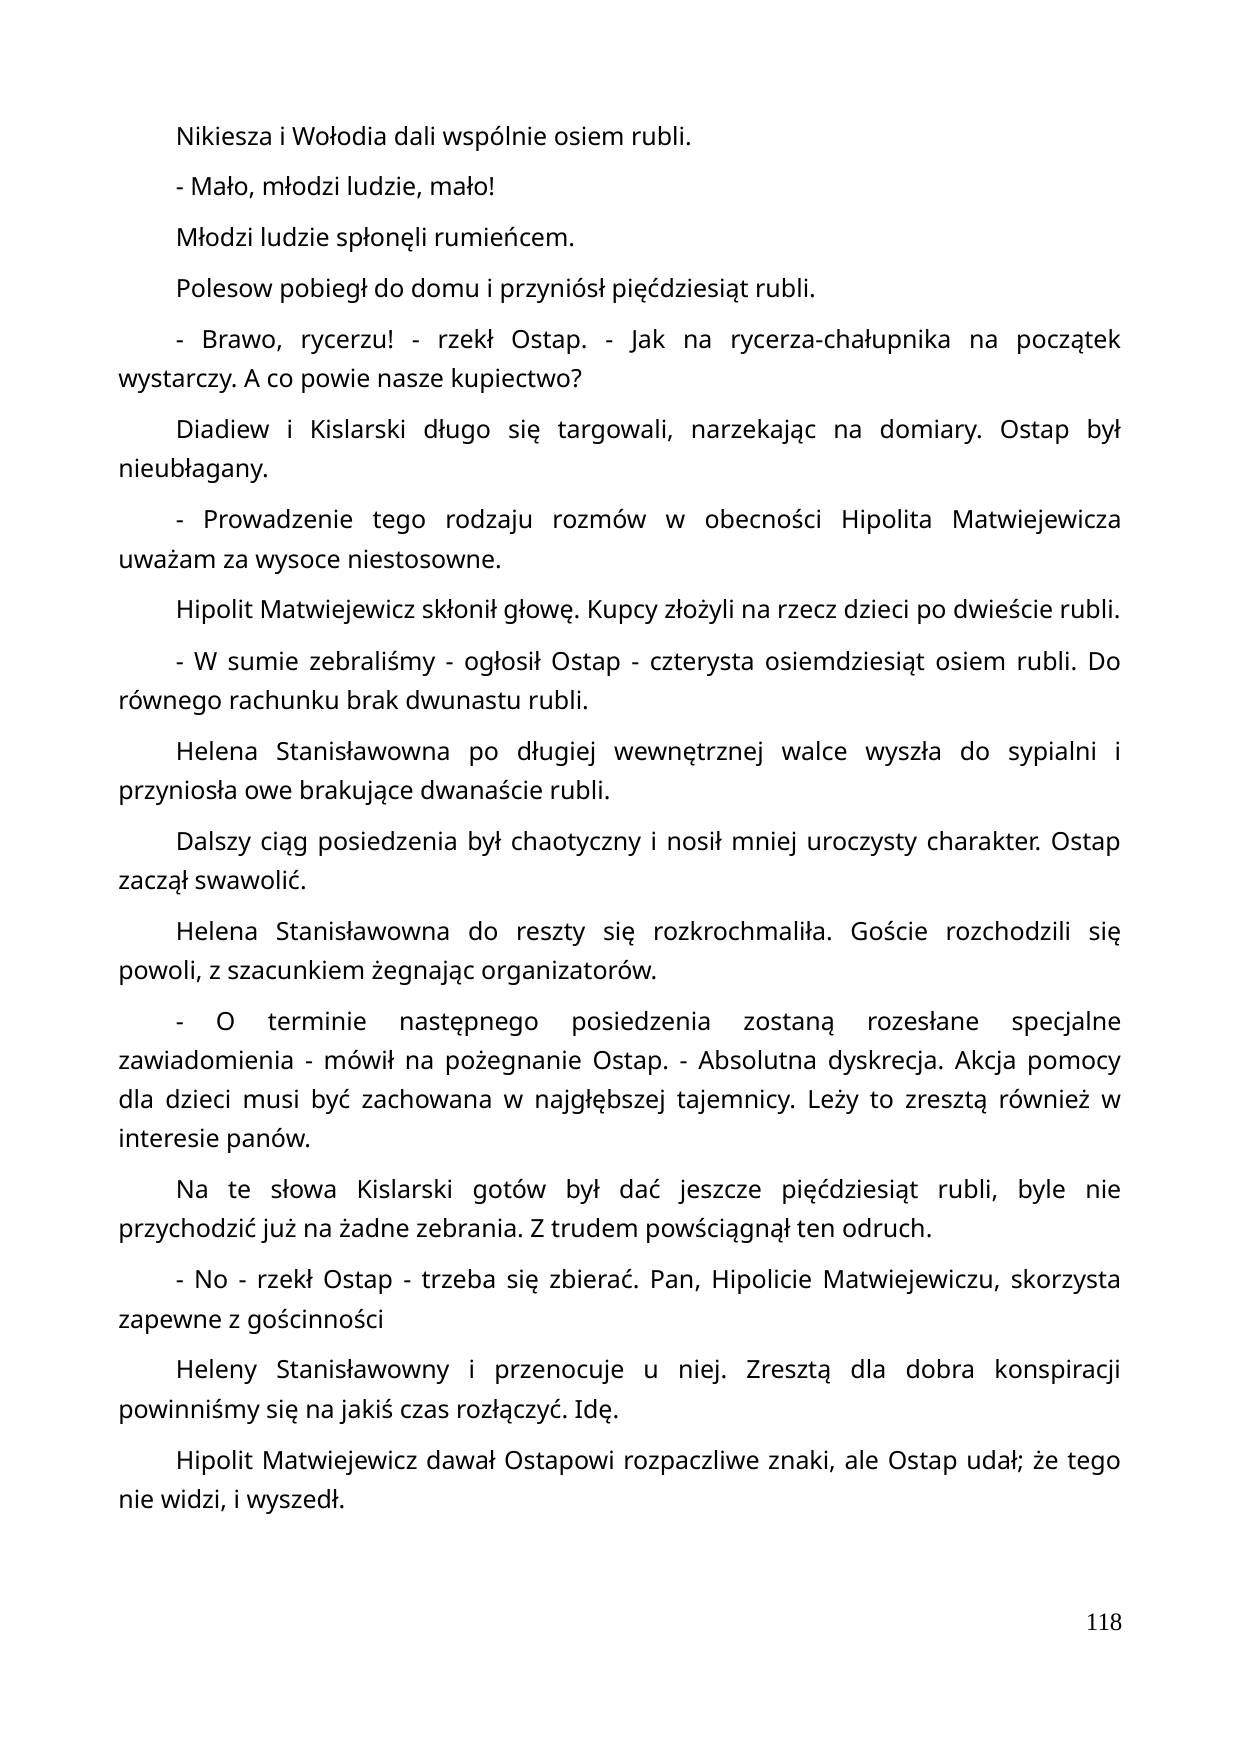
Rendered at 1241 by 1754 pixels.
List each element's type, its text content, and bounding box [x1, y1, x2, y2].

text Polesow pobiegł do domu i przyniósł pięćdziesiąt rubli. [118, 271, 1122, 305]
text - W sumie zebraliśmy - ogłosił Ostap - czterysta osiemdziesiąt osiem rubli. Do równego rachunku brak dwunastu rubli. [118, 643, 1122, 716]
text Nikiesza i Wołodia dali wspólnie osiem rubli. [118, 118, 1122, 152]
text Młodzi ludzie spłonęli rumieńcem. [118, 220, 1122, 254]
text Hipolit Matwiejewicz skłonił głowę. Kupcy złożyli na rzecz dzieci po dwieście rubli. [118, 592, 1122, 626]
text - Brawo, rycerzu! - rzekł Ostap. - Jak na rycerza-chałupnika na początek wystarczy. A co powie nasze kupiectwo? [118, 322, 1122, 395]
text Hipolit Matwiejewicz dawał Ostapowi rozpaczliwe znaki, ale Ostap udał; że tego nie widzi, i wyszedł. [118, 1442, 1122, 1516]
text Helena Stanisławowna do reszty się rozkrochmaliła. Goście rozchodzili się powoli, z szacunkiem żegnając organizatorów. [118, 913, 1122, 987]
text - Mało, młodzi ludzie, mało! [118, 169, 1122, 203]
text - O terminie następnego posiedzenia zostaną rozesłane specjalne zawiadomienia - mówił na pożegnanie Ostap. - Absolutna dyskrecja. Akcja pomocy dla dzieci musi być zachowana w najgłębszej tajemnicy. Leży to zresztą również w interesie panów. [118, 1003, 1122, 1155]
text Na te słowa Kislarski gotów był dać jeszcze pięćdziesiąt rubli, byle nie przychodzić już na żadne zebrania. Z trudem powściągnął ten odruch. [118, 1172, 1122, 1245]
text Helena Stanisławowna po długiej wewnętrznej walce wyszła do sypialni i przyniosła owe brakujące dwanaście rubli. [118, 733, 1122, 806]
text - No - rzekł Ostap - trzeba się zbierać. Pan, Hipolicie Matwiejewiczu, skorzysta zapewne z gościnności [118, 1262, 1122, 1335]
text Heleny Stanisławowny i przenocuje u niej. Zresztą dla dobra konspiracji powinniśmy się na jakiś czas rozłączyć. Idę. [118, 1352, 1122, 1425]
text - Prowadzenie tego rodzaju rozmów w obecności Hipolita Matwiejewicza uważam za wysoce niestosowne. [118, 502, 1122, 575]
text Dalszy ciąg posiedzenia był chaotyczny i nosił mniej uroczysty charakter. Ostap zaczął swawolić. [118, 823, 1122, 897]
text Diadiew i Kislarski długo się targowali, narzekając na domiary. Ostap był nieubłagany. [118, 412, 1122, 485]
